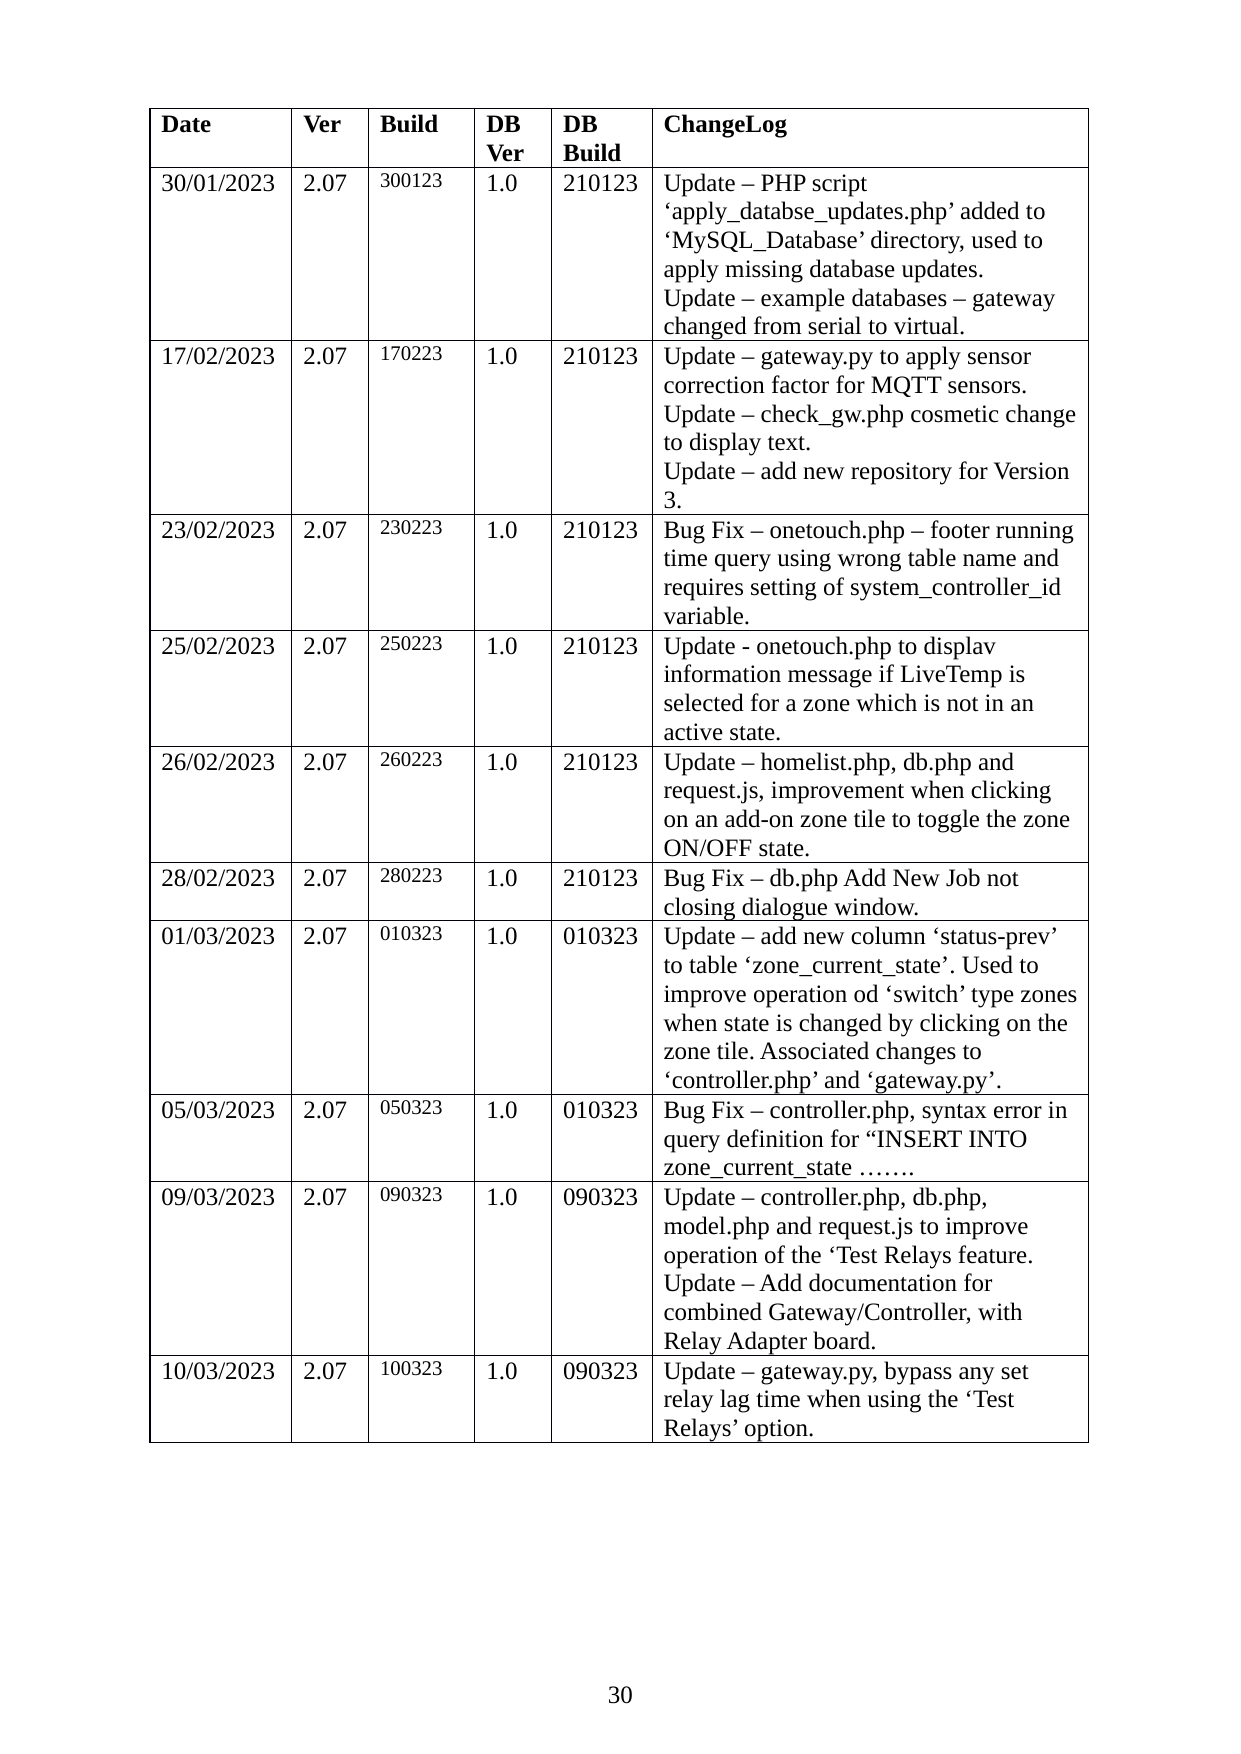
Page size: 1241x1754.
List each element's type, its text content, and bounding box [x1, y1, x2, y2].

table_cell 210123 [552, 341, 652, 514]
table_cell 30/01/2023 [151, 168, 291, 340]
table_cell 100323 [369, 1356, 474, 1442]
table_cell 1.0 [475, 747, 551, 862]
table_cell 230223 [369, 515, 474, 630]
table_cell 010323 [552, 921, 652, 1094]
table_cell 1.0 [475, 515, 551, 630]
table_cell Update – controller.php, db.php, model.php and request.js to improve operation of the ‘Test Relays feature. Update – Add documentation for combined Gateway/Controller, with Relay Adapter board. [653, 1182, 1088, 1355]
table_cell 05/03/2023 [151, 1095, 291, 1181]
table_header Build [369, 109, 474, 167]
table_cell 1.0 [475, 1356, 551, 1442]
table_cell 010323 [369, 921, 474, 1094]
table_cell 1.0 [475, 1182, 551, 1355]
table_cell 2.07 [292, 747, 368, 862]
table_cell 2.07 [292, 631, 368, 746]
table_cell 250223 [369, 631, 474, 746]
table_cell 01/03/2023 [151, 921, 291, 1094]
table_header ChangeLog [653, 109, 1088, 167]
table_cell 300123 [369, 168, 474, 340]
table_cell 28/02/2023 [151, 863, 291, 920]
table_cell 090323 [552, 1182, 652, 1355]
table_header Ver [292, 109, 368, 167]
table_cell 170223 [369, 341, 474, 514]
table_cell 2.07 [292, 1095, 368, 1181]
table_cell Bug Fix – controller.php, syntax error in query definition for “INSERT INTO zone_current_state ……. [653, 1095, 1088, 1181]
table_header Date [151, 109, 291, 167]
table_cell 2.07 [292, 341, 368, 514]
table_cell 090323 [369, 1182, 474, 1355]
table_cell Bug Fix – db.php Add New Job not closing dialogue window. [653, 863, 1088, 920]
table_cell 26/02/2023 [151, 747, 291, 862]
table_cell 1.0 [475, 631, 551, 746]
table_cell 09/03/2023 [151, 1182, 291, 1355]
table_cell 210123 [552, 863, 652, 920]
table_cell 260223 [369, 747, 474, 862]
table_header DB Build [552, 109, 652, 167]
table_cell 1.0 [475, 341, 551, 514]
table_cell 1.0 [475, 168, 551, 340]
table_cell 210123 [552, 631, 652, 746]
table_cell 210123 [552, 747, 652, 862]
table_cell 10/03/2023 [151, 1356, 291, 1442]
table_cell 010323 [552, 1095, 652, 1181]
table_cell 090323 [552, 1356, 652, 1442]
table_cell 1.0 [475, 1095, 551, 1181]
table_cell 280223 [369, 863, 474, 920]
table_cell 25/02/2023 [151, 631, 291, 746]
table_cell 17/02/2023 [151, 341, 291, 514]
table_cell Update – PHP script ‘apply_databse_updates.php’ added to ‘MySQL_Database’ directory, used to apply missing database updates. Update – example databases – gateway changed from serial to virtual. [653, 168, 1088, 340]
table_cell 050323 [369, 1095, 474, 1181]
table_cell Update - onetouch.php to displav information message if LiveTemp is selected for a zone which is not in an active state. [653, 631, 1088, 746]
table_cell Update – gateway.py to apply sensor correction factor for MQTT sensors. Update – check_gw.php cosmetic change to display text. Update – add new repository for Version 3. [653, 341, 1088, 514]
table_cell 2.07 [292, 1182, 368, 1355]
table_header DB Ver [475, 109, 551, 167]
table_cell 210123 [552, 168, 652, 340]
table_cell 2.07 [292, 921, 368, 1094]
table_cell 2.07 [292, 168, 368, 340]
table_cell 1.0 [475, 863, 551, 920]
table_cell 1.0 [475, 921, 551, 1094]
table_cell 2.07 [292, 1356, 368, 1442]
table_cell Bug Fix – onetouch.php – footer running time query using wrong table name and requires setting of system_controller_id variable. [653, 515, 1088, 630]
table_cell Update – add new column ‘status-prev’ to table ‘zone_current_state’. Used to improve operation od ‘switch’ type zones when state is changed by clicking on the zone tile. Associated changes to ‘controller.php’ and ‘gateway.py’. [653, 921, 1088, 1094]
table_cell 23/02/2023 [151, 515, 291, 630]
table_cell 2.07 [292, 863, 368, 920]
table_cell Update – gateway.py, bypass any set relay lag time when using the ‘Test Relays’ option. [653, 1356, 1088, 1442]
table_cell 210123 [552, 515, 652, 630]
table_cell Update – homelist.php, db.php and request.js, improvement when clicking on an add-on zone tile to toggle the zone ON/OFF state. [653, 747, 1088, 862]
table_cell 2.07 [292, 515, 368, 630]
